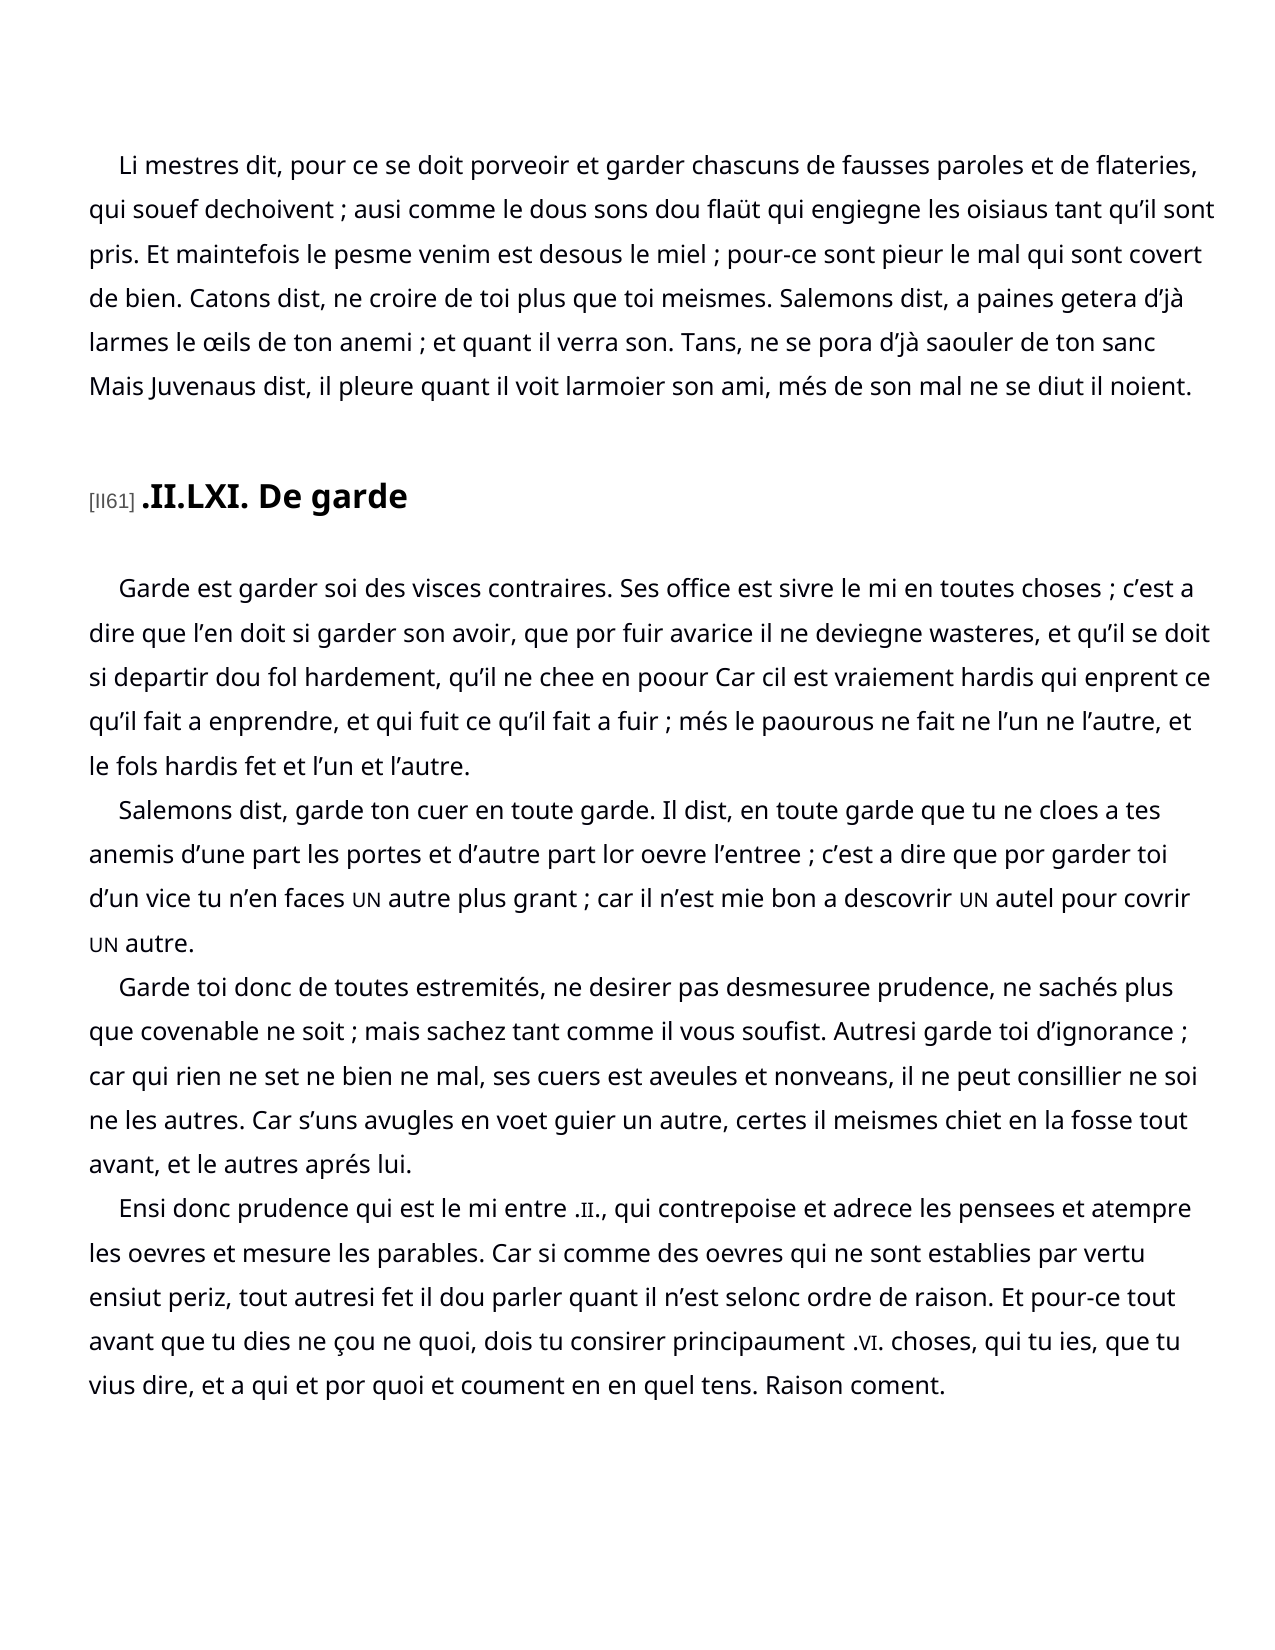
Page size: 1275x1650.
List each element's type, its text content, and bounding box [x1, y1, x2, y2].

text Garde est garder soi des visces contraires. Ses office est sivre le mi en toutes choses ; c’est a dire que l’en doit si garder son avoir, que por fuir avarice il ne deviegne wasteres, et qu’il se doit si departir dou fol hardement, qu’il ne chee en poour Car cil est vraiement hardis qui enprent ce qu’il fait a enprendre, et qui fuit ce qu’il fait a fuir ; més le paourous ne fait ne l’un ne l’autre, et le fols hardis fet et l’un et l’autre. [89, 571, 1216, 782]
text Ensi donc prudence qui est le mi entre .ii., qui contrepoise et adrece les pensees et atempre les oevres et mesure les parables. Car si comme des oevres qui ne sont establies par vertu ensiut periz, tout autresi fet il dou parler quant il n’est selonc ordre de raison. Et pour-ce tout avant que tu dies ne çou ne quoi, dois tu consirer principaument .vi. choses, qui tu ies, que tu vius dire, et a qui et por quoi et coument en en quel tens. Raison coment. [89, 1191, 1216, 1402]
text Salemons dist, garde ton cuer en toute garde. Il dist, en toute garde que tu ne cloes a tes anemis d’une part les portes et d’autre part lor oevre l’entree ; c’est a dire que por garder toi d’un vice tu n’en faces un autre plus grant ; car il n’est mie bon a descovrir un autel pour covrir un autre. [89, 792, 1216, 959]
text Li mestres dit, pour ce se doit porveoir et garder chascuns de fausses paroles et de flateries, qui souef dechoivent ; ausi comme le dous sons dou flaüt qui engiegne les oisiaus tant qu’il sont pris. Et maintefois le pesme venim est desous le miel ; pour-ce sont pieur le mal qui sont covert de bien. Catons dist, ne croire de toi plus que toi meismes. Salemons dist, a paines getera d’jà larmes le œils de ton anemi ; et quant il verra son. Tans, ne se pora d’jà saouler de ton sanc Mais Juvenaus dist, il pleure quant il voit larmoier son ami, més de son mal ne se diut il noient. [89, 148, 1216, 403]
text Garde toi donc de toutes estremités, ne desirer pas desmesuree prudence, ne sachés plus que covenable ne soit ; mais sachez tant comme il vous soufist. Autresi garde toi d’ignorance ; car qui rien ne set ne bien ne mal, ses cuers est aveules et nonveans, il ne peut consillier ne soi ne les autres. Car s’uns avugles en voet guier un autre, certes il meismes chiet en la fosse tout avant, et le autres aprés lui. [89, 969, 1216, 1181]
subtitle [II61] .II.LXI. De garde [89, 472, 1216, 518]
